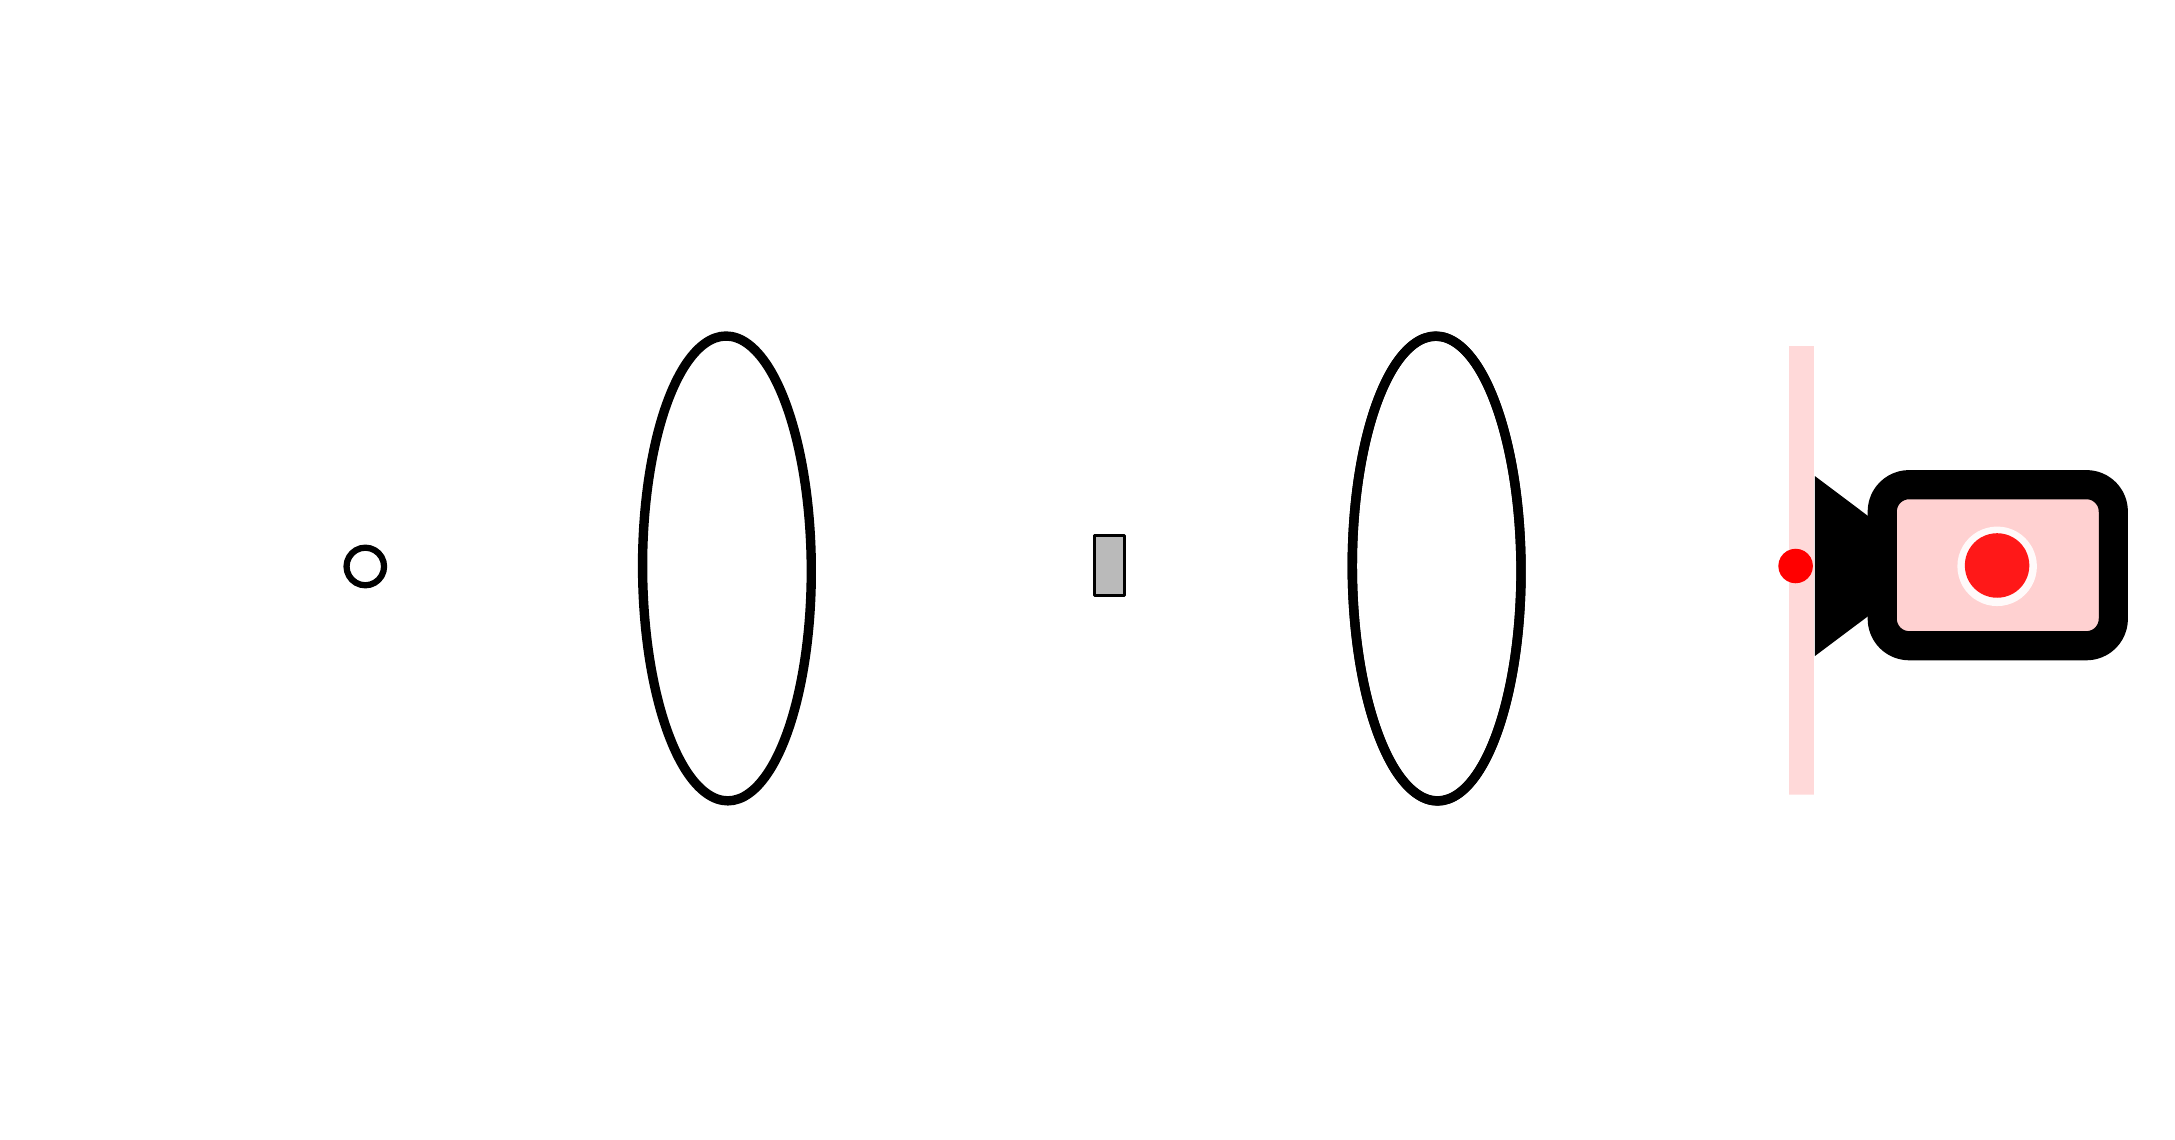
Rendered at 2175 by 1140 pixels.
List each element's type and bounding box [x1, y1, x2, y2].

text_box [642, 336, 812, 801]
text_box [1778, 550, 1789, 582]
text_box [1094, 535, 1125, 596]
text_box [1357, 341, 1516, 796]
text_box [1814, 476, 1875, 657]
text_box [1882, 484, 2114, 646]
